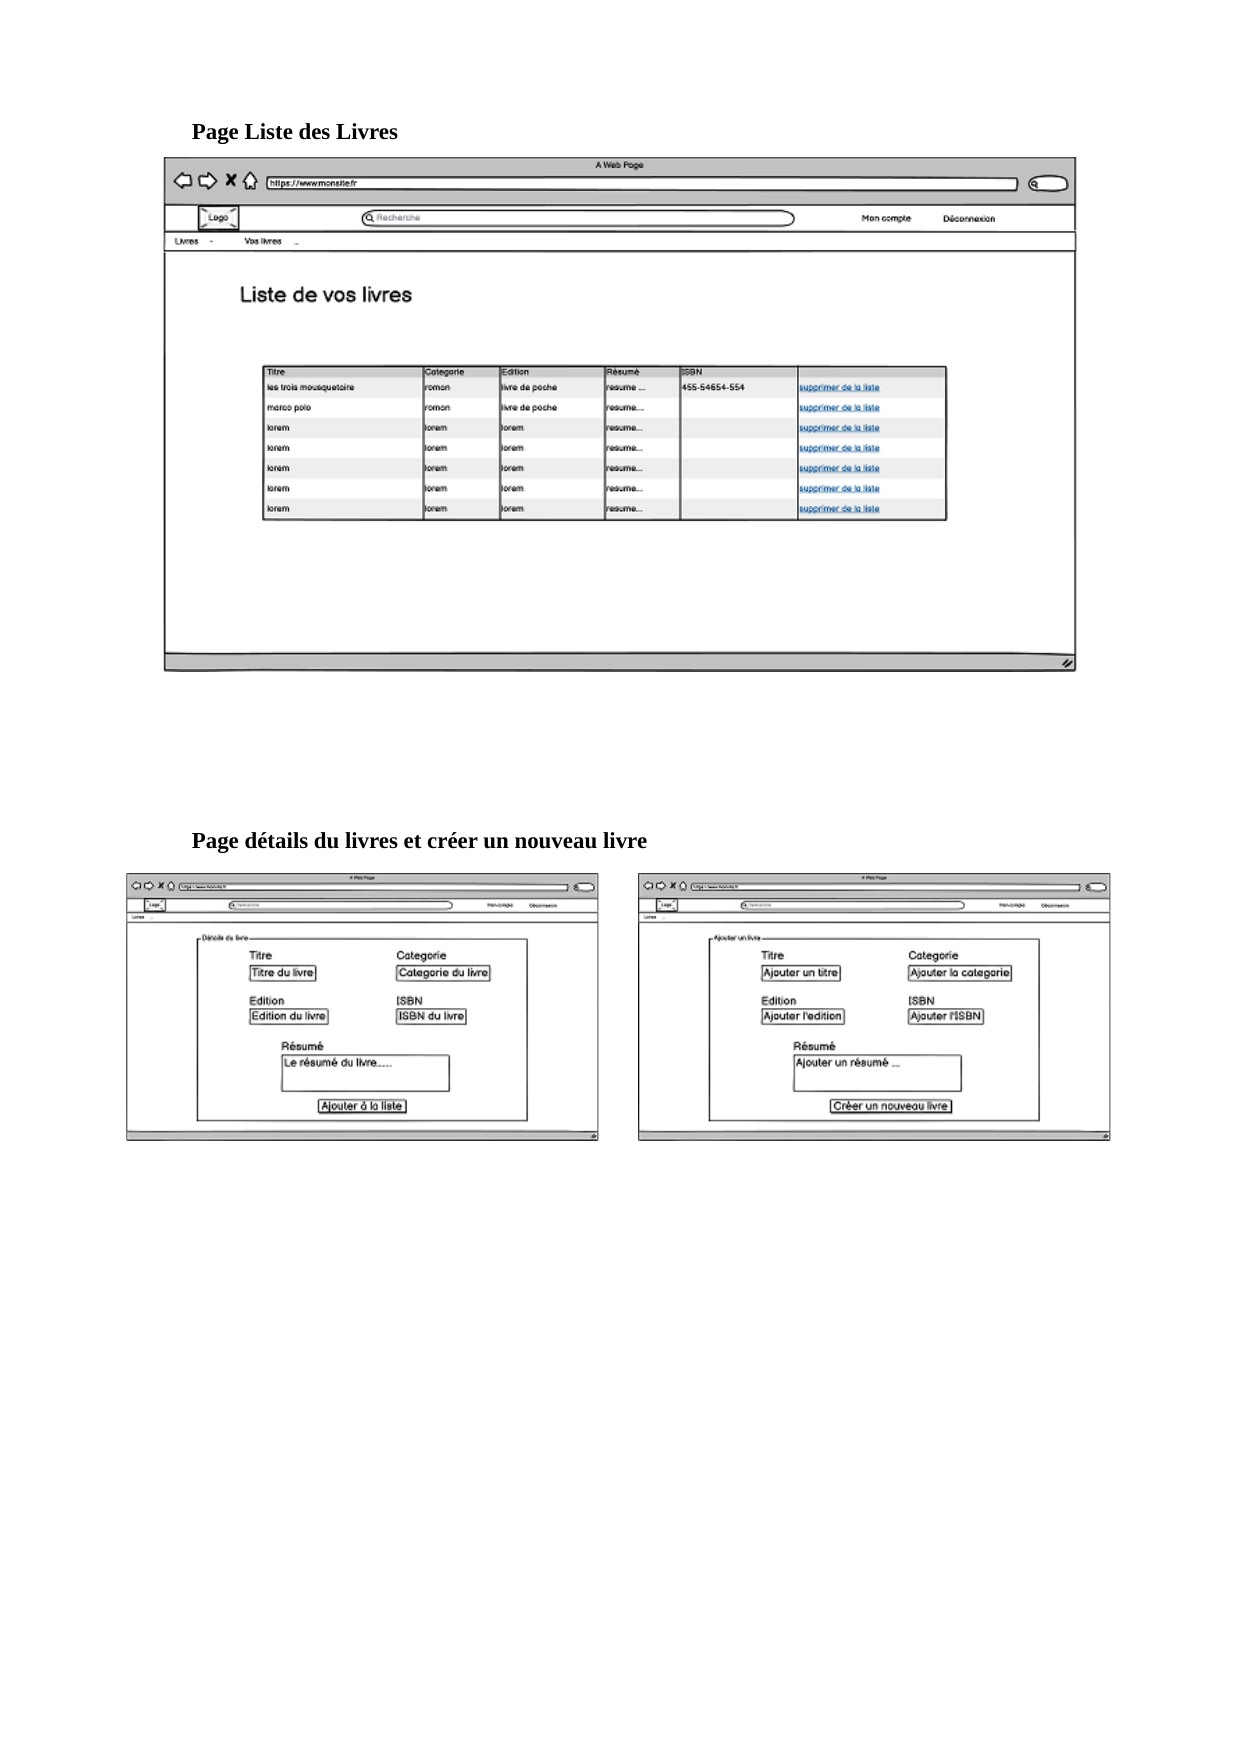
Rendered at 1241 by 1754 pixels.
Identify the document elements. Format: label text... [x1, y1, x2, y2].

text Page détails du livres et créer un nouveau livre [118, 827, 1122, 853]
picture [126, 873, 599, 1141]
picture [163, 157, 1077, 672]
text Page Liste des Livres [118, 118, 1122, 144]
picture [638, 873, 1111, 1141]
